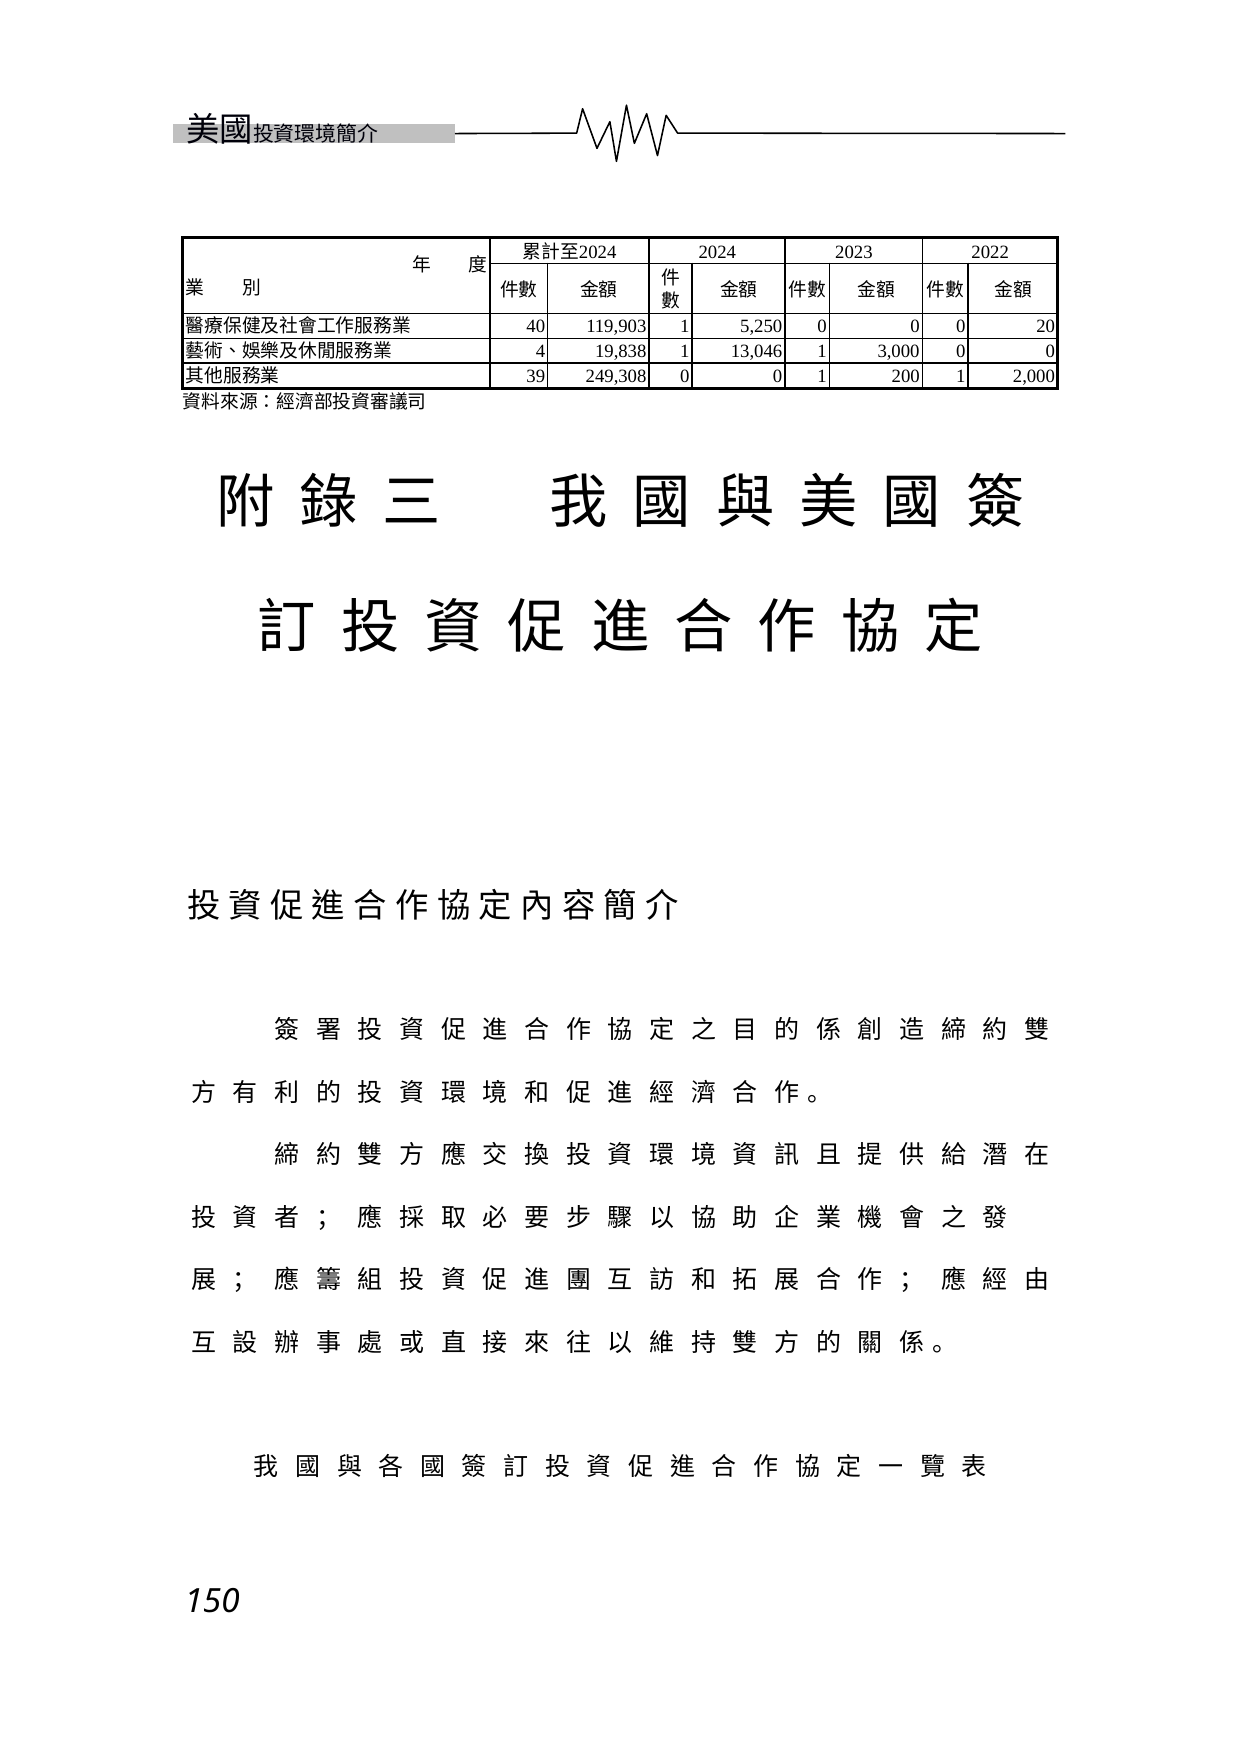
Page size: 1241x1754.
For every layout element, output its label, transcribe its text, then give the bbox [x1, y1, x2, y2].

table_cell 金額 [969, 264, 1056, 312]
table_cell 2,000 [969, 364, 1056, 387]
table_cell 0 [923, 314, 967, 337]
table_cell 39 [491, 364, 547, 387]
table_cell 3,000 [830, 339, 922, 362]
table_header 2022 [923, 239, 1056, 263]
table_cell 5,250 [693, 314, 784, 337]
table_cell 件數 [491, 264, 547, 312]
table_cell 藝術、娛樂及休閒服務業 [184, 339, 489, 362]
table_cell 金額 [693, 264, 784, 312]
table_header 年 度 業 別 [184, 239, 489, 312]
text 我國與各國簽訂投資促進合作協定一覽表 [183, 1424, 1058, 1486]
table_cell 金額 [830, 264, 922, 312]
table_cell 0 [650, 364, 691, 387]
table_cell 200 [830, 364, 922, 387]
table_cell 1 [786, 339, 829, 362]
table_cell 119,903 [548, 314, 648, 337]
text 締約雙方應交換投資環境資訊且提供給潛在投資者；應採取必要步驟以協助企業機會之發展；應籌組投資促進團互訪和拓展合作；應經由互設辦事處或直接來往以維持雙方的關係。 [183, 1111, 1058, 1361]
table_cell 40 [491, 314, 547, 337]
text 附錄三 我國與美國簽訂投資促進合作協定 [183, 424, 1058, 674]
table_cell 0 [969, 339, 1056, 362]
table_cell 件數 [786, 264, 829, 312]
table_cell 4 [491, 339, 547, 362]
table_cell 件數 [923, 264, 967, 312]
table_cell 0 [923, 339, 967, 362]
table_cell 0 [693, 364, 784, 387]
table_header 2023 [786, 239, 922, 263]
table_cell 249,308 [548, 364, 648, 387]
table_cell 0 [786, 314, 829, 337]
table_header 累計至2024 [491, 239, 648, 263]
table_cell 1 [650, 339, 691, 362]
text 資料來源：經濟部投資審議司 [183, 390, 1058, 413]
table_cell 20 [969, 314, 1056, 337]
text 投資促進合作協定內容簡介 [183, 861, 1058, 924]
table_cell 0 [830, 314, 922, 337]
table_cell 1 [786, 364, 829, 387]
table_cell 其他服務業 [184, 364, 489, 387]
table_cell 13,046 [693, 339, 784, 362]
table_cell 醫療保健及社會工作服務業 [184, 314, 489, 337]
text 簽署投資促進合作協定之目的係創造締約雙方有利的投資環境和促進經濟合作。 [183, 986, 1058, 1111]
table_cell 件數 [650, 264, 691, 312]
table_cell 1 [923, 364, 967, 387]
table_cell 19,838 [548, 339, 648, 362]
table_cell 金額 [548, 264, 648, 312]
table_header 2024 [650, 239, 784, 263]
table_cell 1 [650, 314, 691, 337]
